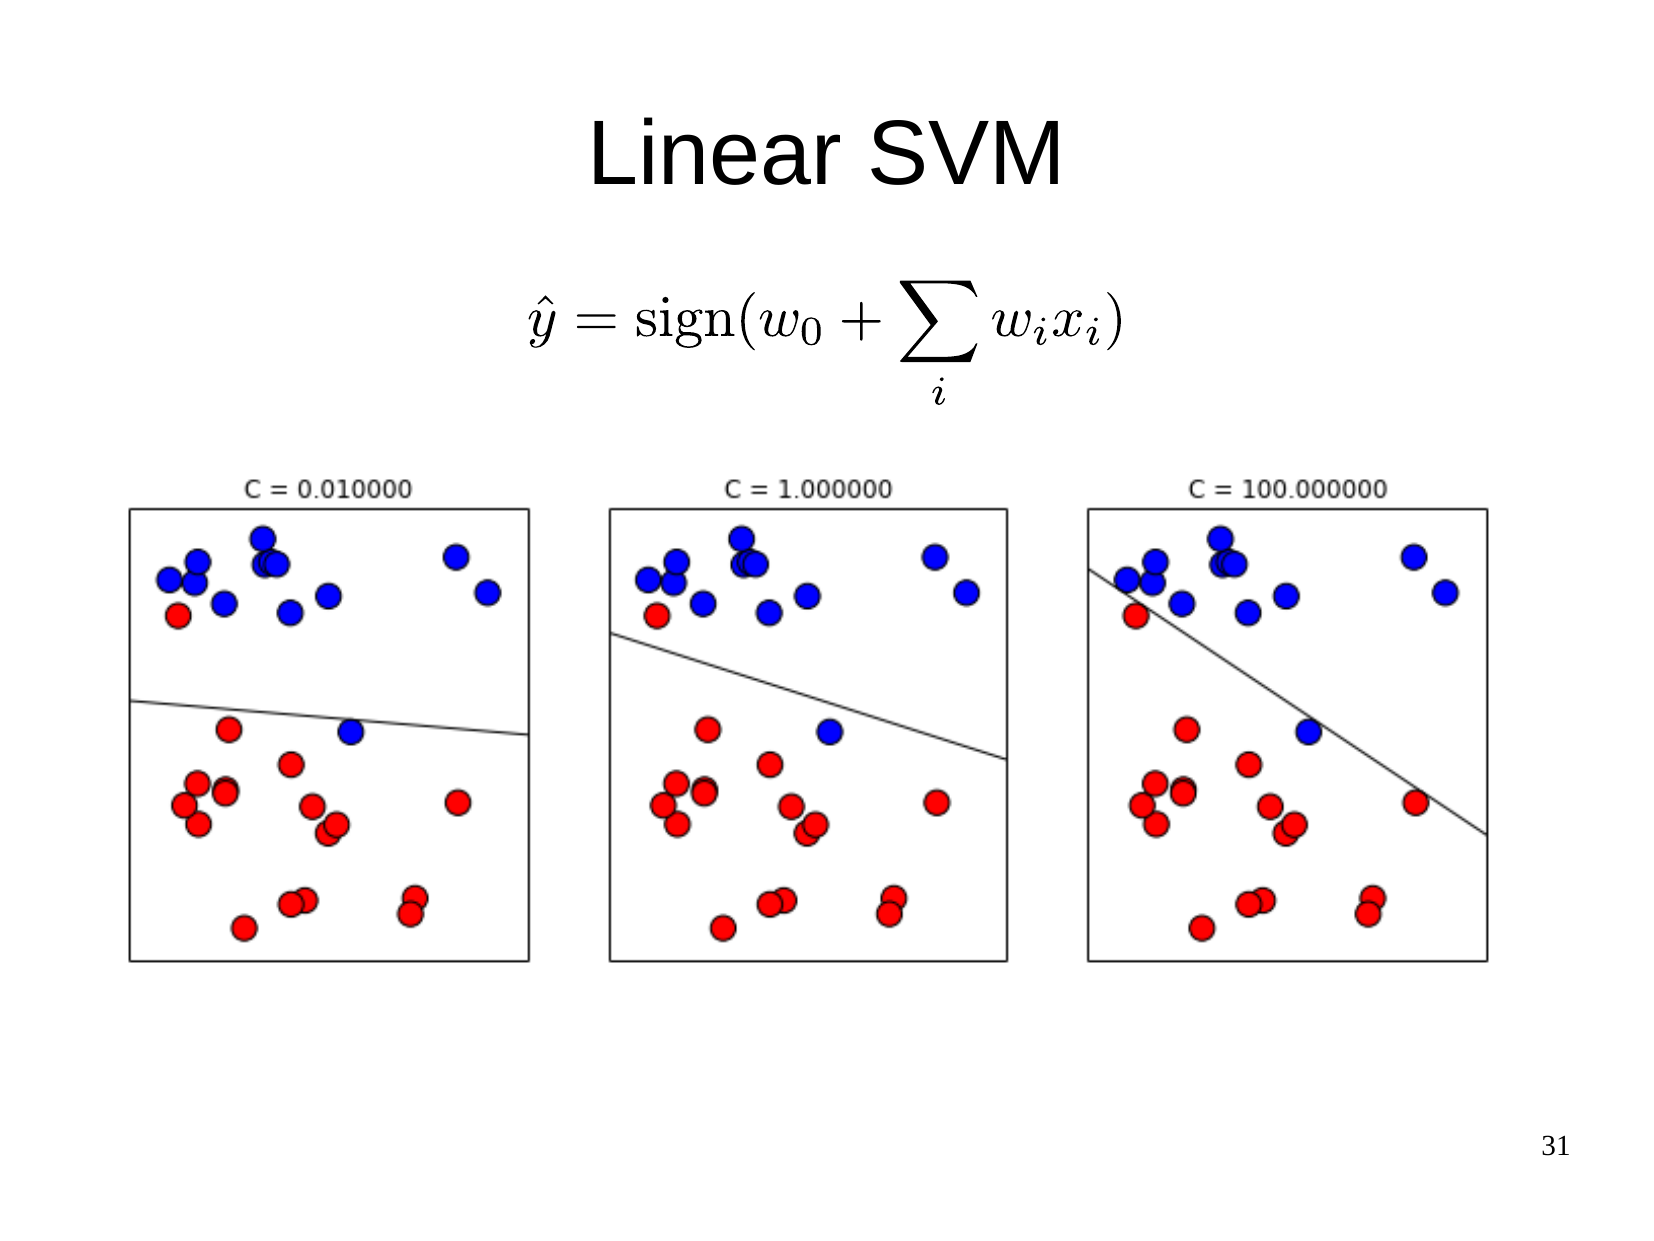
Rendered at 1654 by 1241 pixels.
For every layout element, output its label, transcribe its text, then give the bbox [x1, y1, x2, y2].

title Linear SVM [82, 49, 1571, 257]
text_box [526, 274, 1127, 406]
picture [115, 464, 1501, 976]
